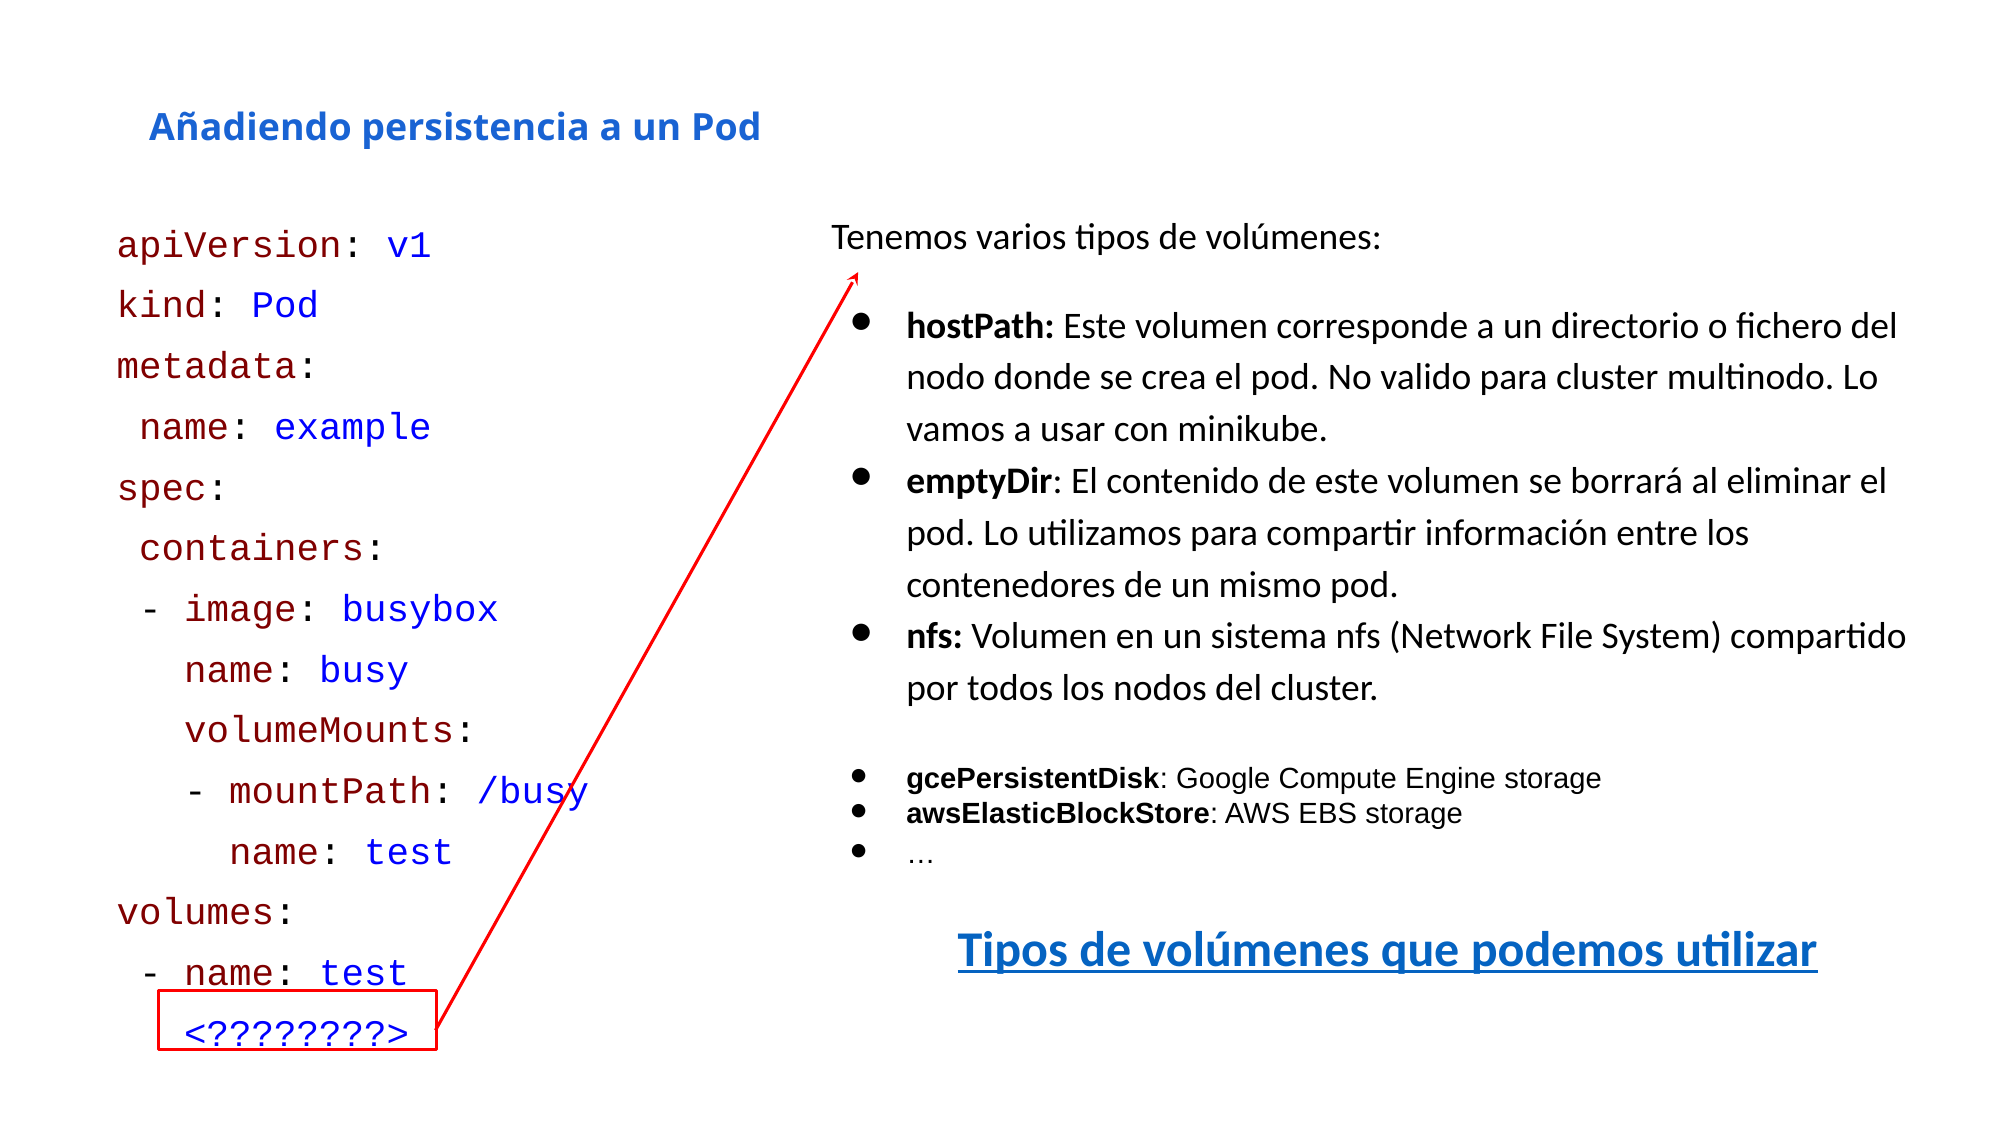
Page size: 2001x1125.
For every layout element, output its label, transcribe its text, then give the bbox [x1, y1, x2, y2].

text_box Tenemos varios tipos de volúmenes: hostPath: Este volumen corresponde a un directorio o fichero del nodo donde se crea el pod. No valido para cluster multinodo. Lo vamos a usar con minikube. emptyDir: El contenido de este volumen se borrará al eliminar el pod. Lo utilizamos para compartir información entre los contenedores de un mismo pod. nfs: Volumen en un sistema nfs (Network File System) compartido por todos los nodos del cluster. gcePersistentDisk: Google Compute Engine storage awsElasticBlockStore: AWS EBS storage … Tipos de volúmenes que podemos utilizar [816, 196, 1960, 1025]
text_box apiVersion: v1 kind: Pod metadata: name: example spec: containers: - image: busybox name: busy volumeMounts: - mountPath: /busy name: test volumes: - name: test <????????> [160, 992, 435, 1048]
text_box apiVersion: v1 kind: Pod metadata: name: example spec: containers: - image: busybox name: busy volumeMounts: - mountPath: /busy name: test volumes: - name: test <????????> [101, 196, 1977, 1107]
text_box Añadiendo persistencia a un Pod [149, 100, 763, 152]
